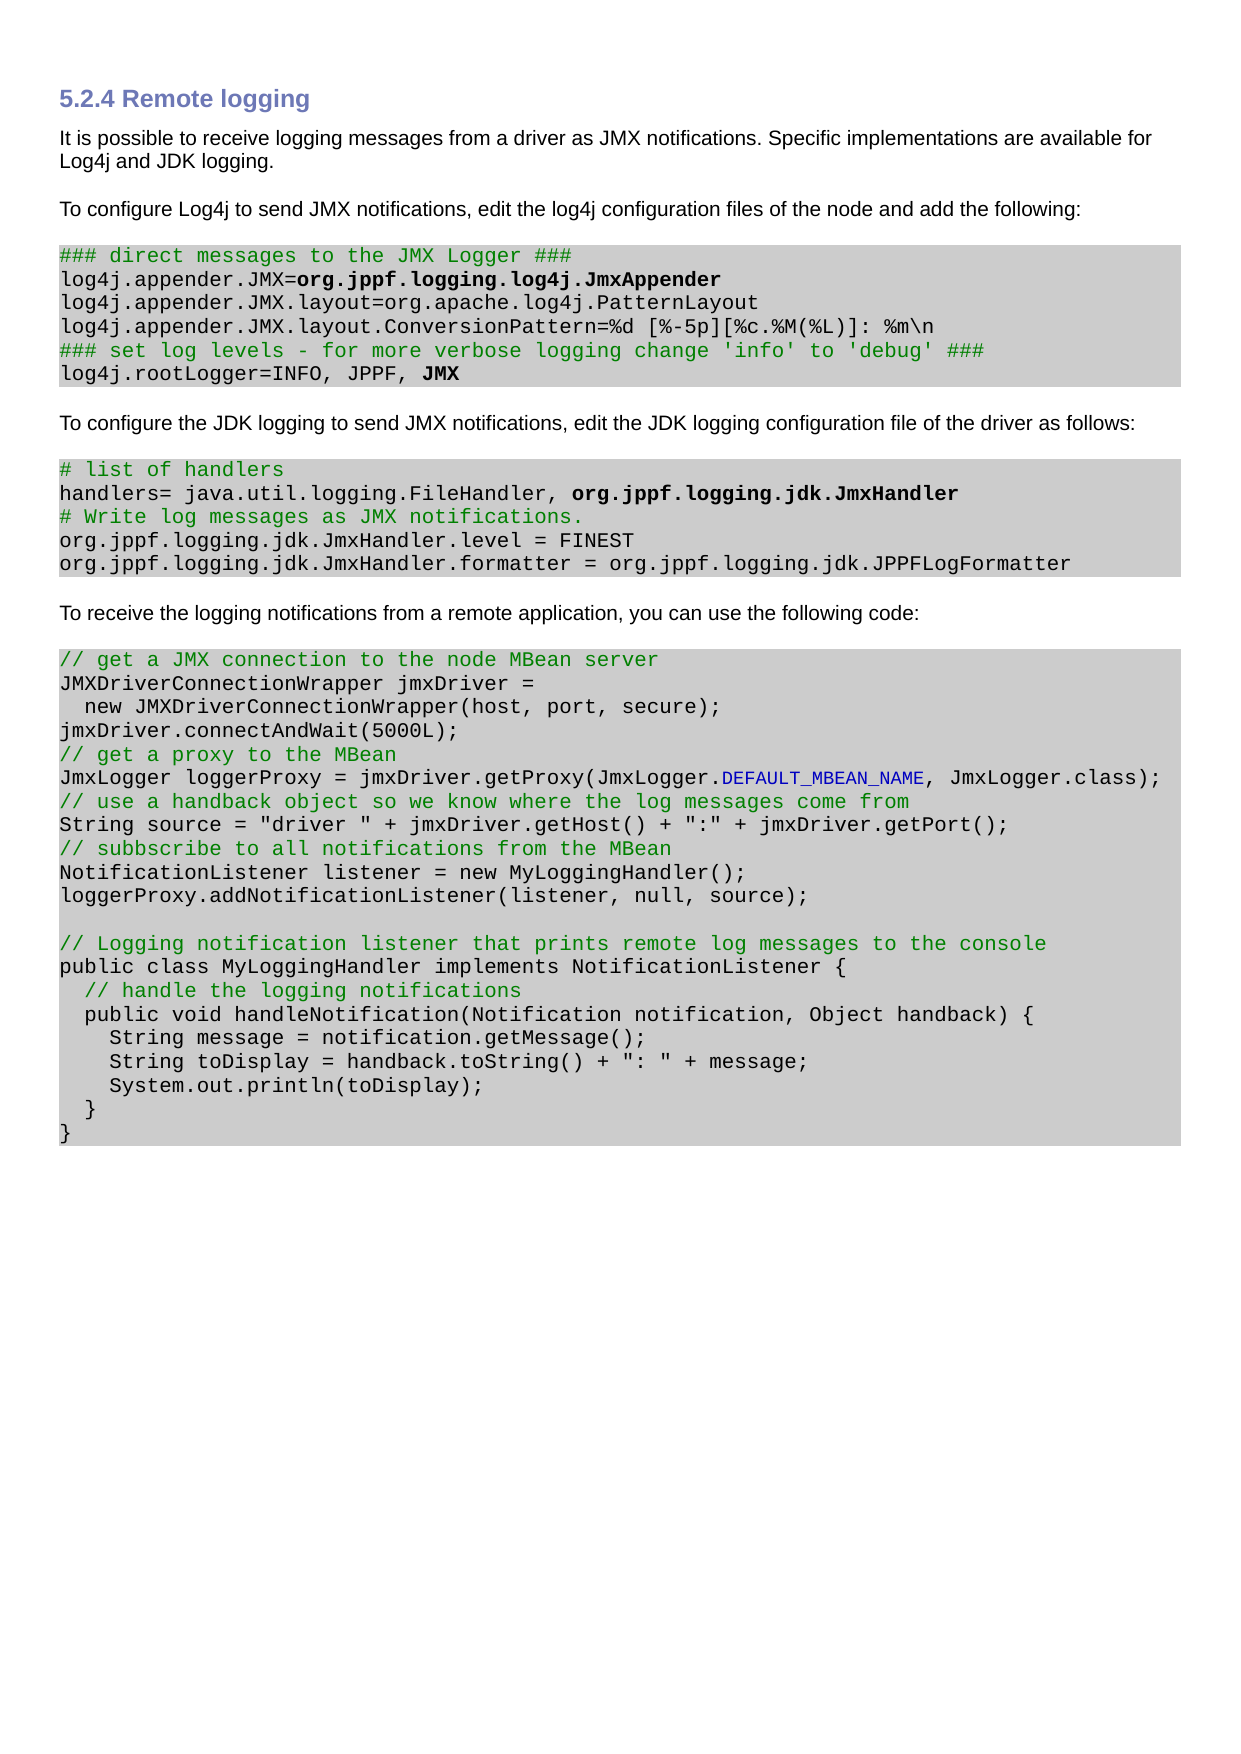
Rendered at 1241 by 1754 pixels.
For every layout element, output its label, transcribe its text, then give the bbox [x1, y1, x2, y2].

text jmxDriver.connectAndWait(5000L); [59, 720, 1181, 743]
text log4j.appender.JMX=org.jppf.logging.log4j.JmxAppender [59, 269, 1181, 292]
text # Write log messages as JMX notifications. [59, 506, 1181, 530]
text # list of handlers [59, 459, 1181, 482]
text // get a proxy to the MBean [59, 743, 1181, 767]
text // Logging notification listener that prints remote log messages to the console [59, 933, 1181, 956]
text NotificationListener listener = new MyLoggingHandler(); [59, 862, 1181, 885]
text } [59, 1122, 1181, 1146]
text ### set log levels - for more verbose logging change 'info' to 'debug' ### [59, 340, 1181, 363]
text log4j.appender.JMX.layout=org.apache.log4j.PatternLayout [59, 292, 1181, 316]
text loggerProxy.addNotificationListener(listener, null, source); [59, 885, 1181, 909]
text // use a handback object so we know where the log messages come from [59, 791, 1181, 814]
text } [59, 1098, 1181, 1122]
text public class MyLoggingHandler implements NotificationListener { [59, 956, 1181, 980]
text public void handleNotification(Notification notification, Object handback) { [59, 1004, 1181, 1027]
text org.jppf.logging.jdk.JmxHandler.formatter = org.jppf.logging.jdk.JPPFLogFormatter [59, 553, 1181, 577]
text JmxLogger loggerProxy = jmxDriver.getProxy(JmxLogger.DEFAULT_MBEAN_NAME, JmxLogger.class); [59, 767, 1181, 791]
text To receive the logging notifications from a remote application, you can use the following code: [59, 601, 1181, 625]
text log4j.appender.JMX.layout.ConversionPattern=%d [%-5p][%c.%M(%L)]: %m\n [59, 316, 1181, 340]
text String source = "driver " + jmxDriver.getHost() + ":" + jmxDriver.getPort(); [59, 814, 1181, 838]
text String message = notification.getMessage(); [59, 1027, 1181, 1051]
text log4j.rootLogger=INFO, JPPF, JMX [59, 363, 1181, 387]
text String toDisplay = handback.toString() + ": " + message; [59, 1051, 1181, 1074]
text // get a JMX connection to the node MBean server [59, 649, 1181, 673]
text To configure the JDK logging to send JMX notifications, edit the JDK logging configuration file of the driver as follows: [59, 411, 1181, 435]
subtitle Remote logging [59, 84, 1181, 113]
text handlers= java.util.logging.FileHandler, org.jppf.logging.jdk.JmxHandler [59, 482, 1181, 506]
text // handle the logging notifications [59, 980, 1181, 1004]
text It is possible to receive logging messages from a driver as JMX notifications. Specific implementations are available for Log4j and JDK logging. [59, 125, 1181, 173]
text org.jppf.logging.jdk.JmxHandler.level = FINEST [59, 530, 1181, 553]
text To configure Log4j to send JMX notifications, edit the log4j configuration files of the node and add the following: [59, 197, 1181, 221]
text ### direct messages to the JMX Logger ### [59, 245, 1181, 269]
text System.out.println(toDisplay); [59, 1074, 1181, 1098]
text JMXDriverConnectionWrapper jmxDriver = [59, 673, 1181, 696]
text new JMXDriverConnectionWrapper(host, port, secure); [59, 696, 1181, 720]
text // subbscribe to all notifications from the MBean [59, 838, 1181, 862]
